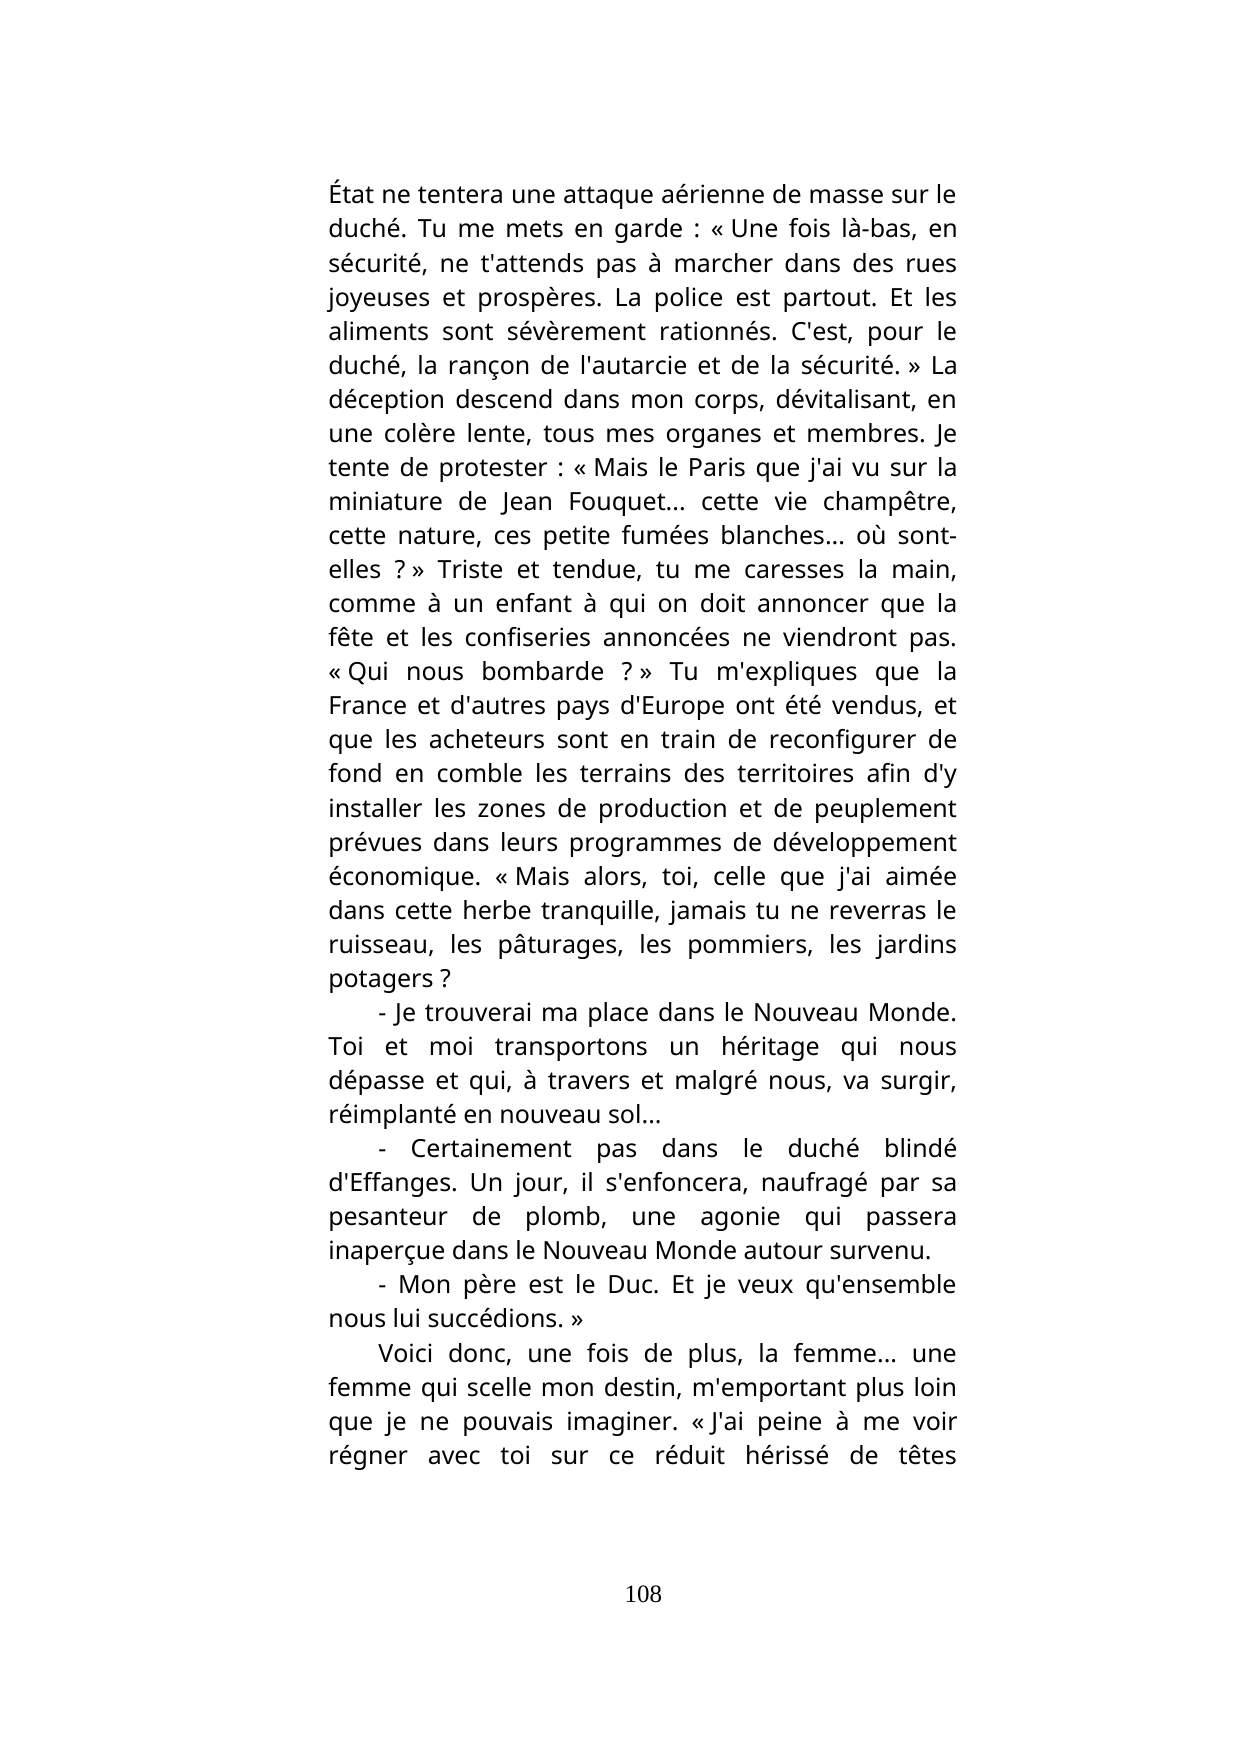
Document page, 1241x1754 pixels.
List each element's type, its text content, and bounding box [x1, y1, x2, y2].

text Voici donc, une fois de plus, la femme... une femme qui scelle mon destin, m'emportant plus loin que je ne pouvais imaginer. « J'ai peine à me voir régner avec toi sur ce réduit hérissé de têtes [328, 1335, 958, 1471]
text - Mon père est le Duc. Et je veux qu'ensemble nous lui succédions. » [328, 1267, 958, 1335]
text - Je trouverai ma place dans le Nouveau Monde. Toi et moi transportons un héritage qui nous dépasse et qui, à travers et malgré nous, va surgir, réimplanté en nouveau sol... [328, 994, 958, 1131]
text - Certainement pas dans le duché blindé d'Effanges. Un jour, il s'enfoncera, naufragé par sa pesanteur de plomb, une agonie qui passera inaperçue dans le Nouveau Monde autour survenu. [328, 1131, 958, 1267]
text État ne tentera une attaque aérienne de masse sur le duché. Tu me mets en garde : « Une fois là-bas, en sécurité, ne t'attends pas à marcher dans des rues joyeuses et prospères. La police est partout. Et les aliments sont sévèrement rationnés. C'est, pour le duché, la rançon de l'autarcie et de la sécurité. » La déception descend dans mon corps, dévitalisant, en une colère lente, tous mes organes et membres. Je tente de protester : « Mais le Paris que j'ai vu sur la miniature de Jean Fouquet... cette vie champêtre, cette nature, ces petite fumées blanches... où sont-elles ? » Triste et tendue, tu me caresses la main, comme à un enfant à qui on doit annoncer que la fête et les confiseries annoncées ne viendront pas. « Qui nous bombarde ? » Tu m'expliques que la France et d'autres pays d'Europe ont été vendus, et que les acheteurs sont en train de reconfigurer de fond en comble les terrains des territoires afin d'y installer les zones de production et de peuplement prévues dans leurs programmes de développement économique. « Mais alors, toi, celle que j'ai aimée dans cette herbe tranquille, jamais tu ne reverras le ruisseau, les pâturages, les pommiers, les jardins potagers ? [328, 177, 958, 994]
